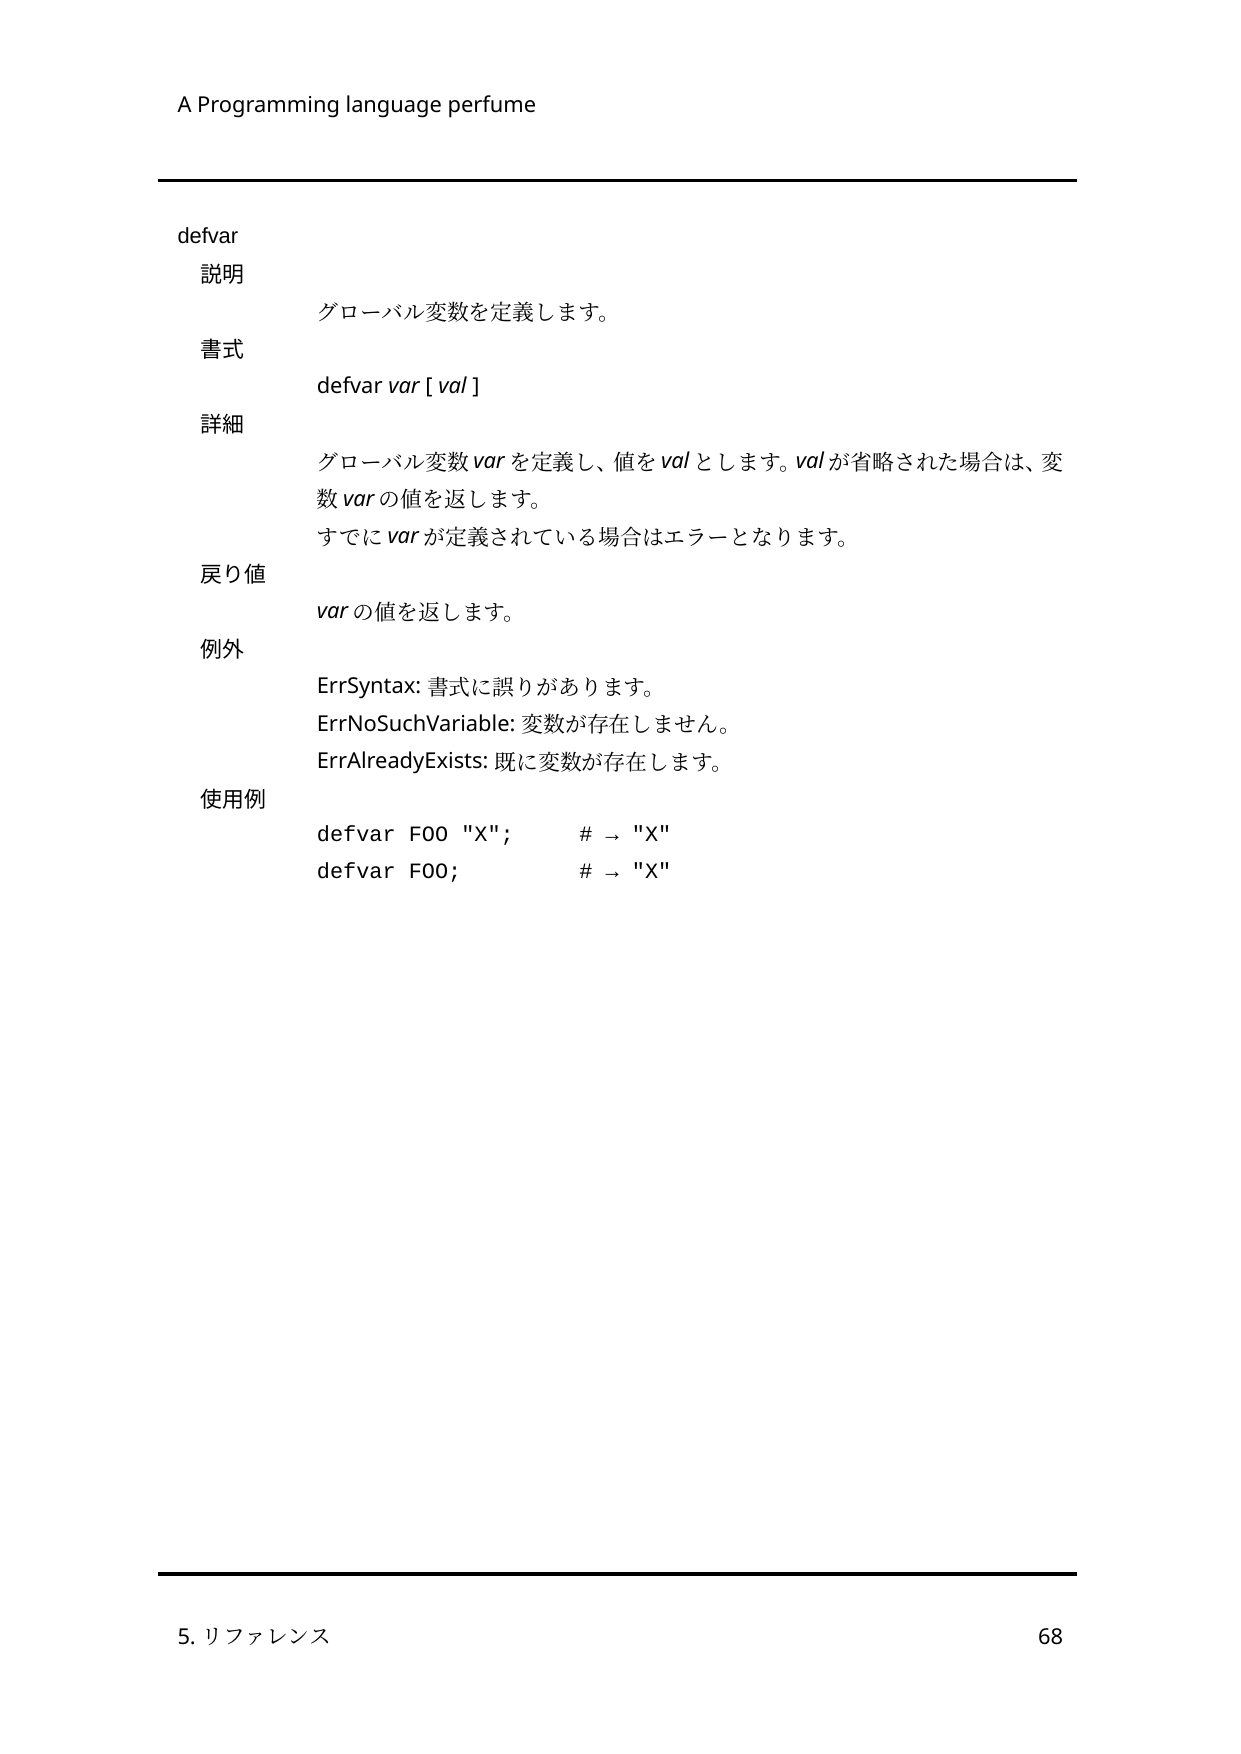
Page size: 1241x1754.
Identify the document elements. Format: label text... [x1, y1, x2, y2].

table_cell 書式 [200, 329, 317, 404]
table_cell グローバル変数varを定義し、値をvalとします。valが省略された場合は、変数varの値を返します。 すでにvarが定義されている場合はエラーとなります。 [317, 404, 1063, 554]
table_cell varの値を返します。 [317, 554, 1063, 629]
table_cell defvar FOO "X"; # → "X" defvar FOO; # → "X" [317, 779, 1063, 892]
table_cell 戻り値 [200, 554, 317, 629]
table_cell 例外 [200, 629, 317, 779]
table_cell ErrSyntax: 書式に誤りがあります。 ErrNoSuchVariable: 変数が存在しません。 ErrAlreadyExists: 既に変数が存在します。 [317, 629, 1063, 779]
table_cell 詳細 [200, 404, 317, 554]
table_header 説明 [200, 254, 317, 329]
table_header グローバル変数を定義します。 [317, 254, 1063, 329]
table_cell 使用例 [200, 779, 317, 892]
table_cell defvar var [ val ] [317, 329, 1063, 404]
subtitle defvar [177, 217, 1063, 254]
